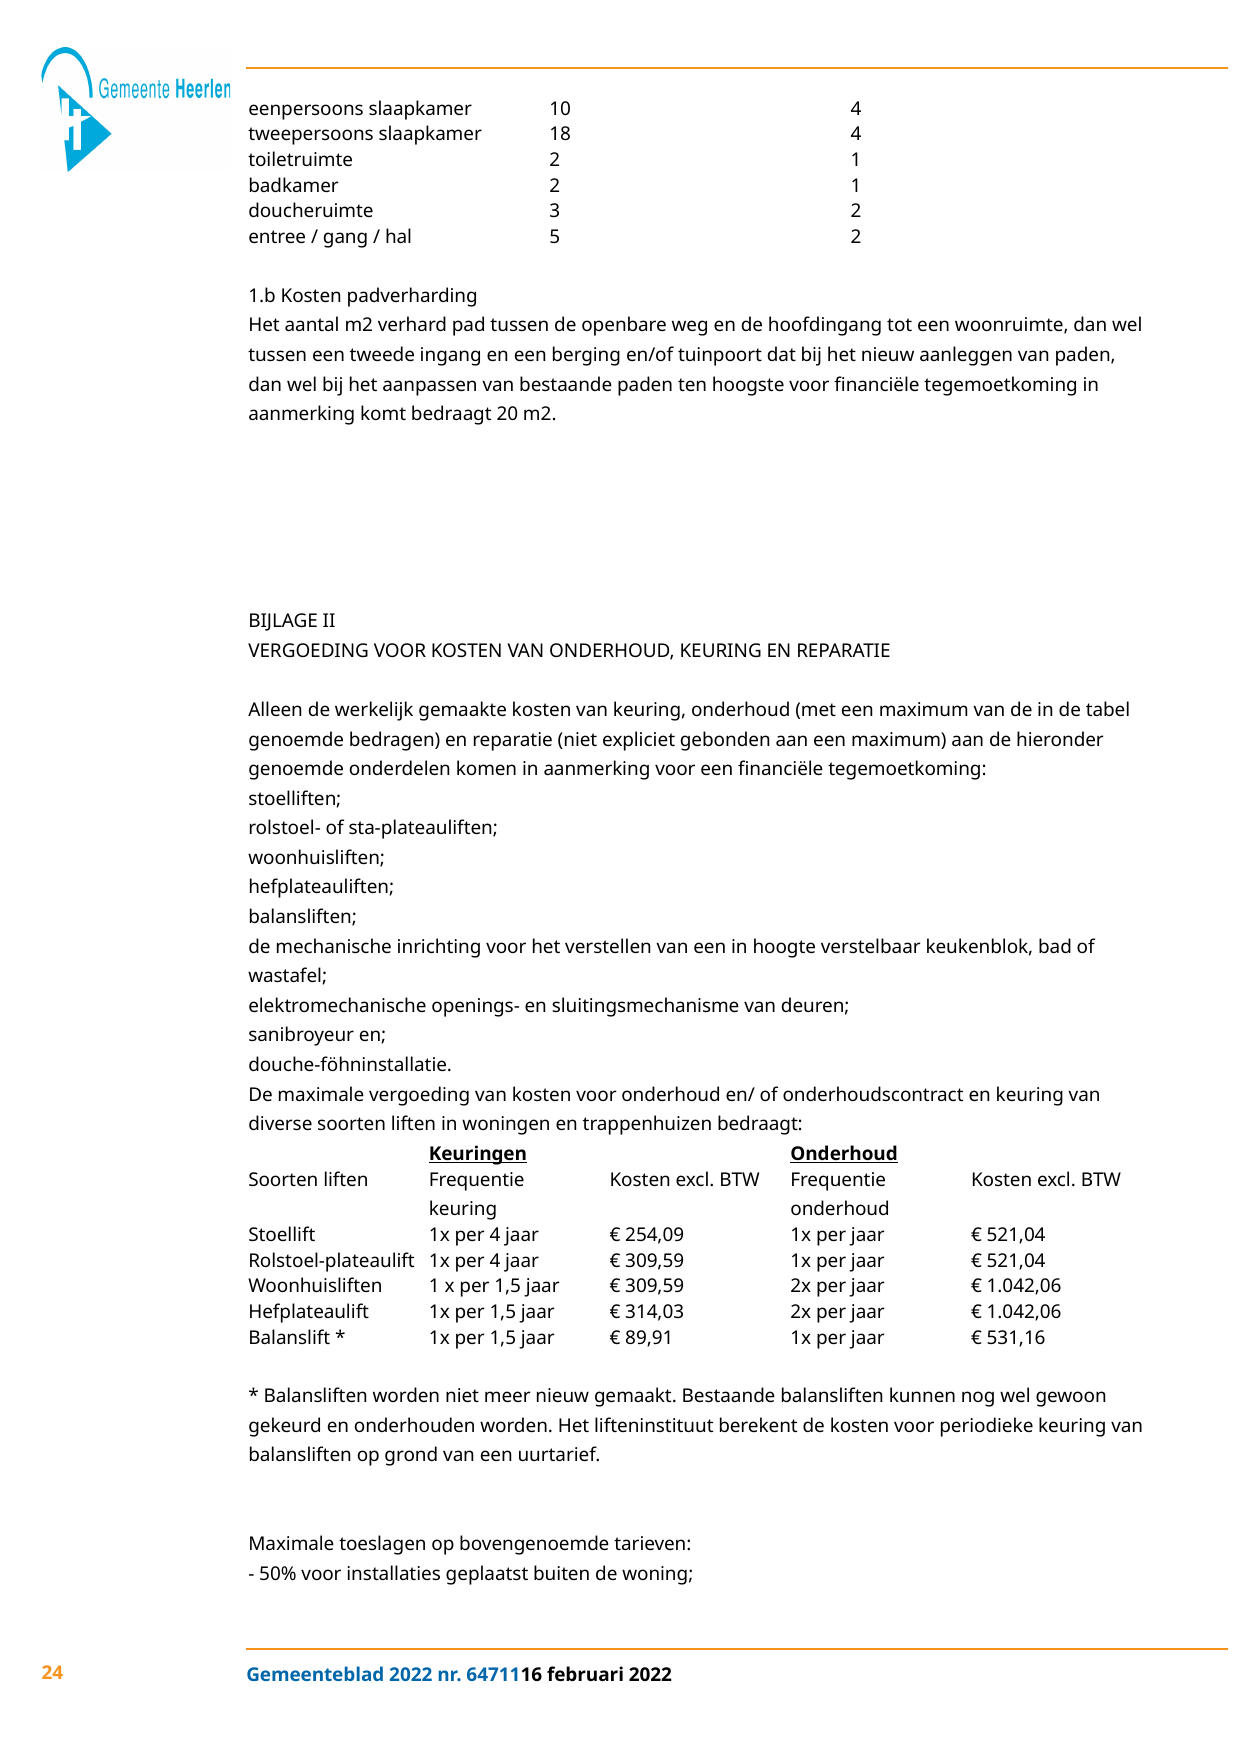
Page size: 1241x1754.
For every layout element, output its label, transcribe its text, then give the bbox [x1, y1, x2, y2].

text VERGOEDING VOOR KOSTEN VAN ONDERHOUD, KEURING EN REPARATIE [248, 637, 1152, 663]
table_cell € 1.042,06 [971, 1298, 1152, 1324]
table_cell Kosten excl. BTW [609, 1166, 790, 1221]
table_cell Hefplateaulift [248, 1298, 429, 1324]
table_cell 2x per jaar [790, 1273, 971, 1298]
text stoelliften; [248, 785, 1152, 811]
text douche-föhninstallatie. [248, 1051, 1152, 1077]
table_cell 1 [850, 146, 1152, 172]
table_cell Soorten liften [248, 1166, 429, 1221]
text Maximale toeslagen op bovengenoemde tarieven: [248, 1530, 1152, 1556]
table_cell 5 [549, 224, 850, 249]
text de mechanische inrichting voor het verstellen van een in hoogte verstelbaar keukenblok, bad of wastafel; [248, 933, 1152, 988]
text BIJLAGE II [248, 607, 1152, 633]
table_cell Rolstoel-plateaulift [248, 1247, 429, 1272]
text 1.b Kosten padverharding [248, 282, 1152, 308]
table_cell € 521,04 [971, 1247, 1152, 1272]
table_cell 1 x per 1,5 jaar [429, 1273, 609, 1298]
table_cell 2 [850, 198, 1152, 223]
table_cell entree / gang / hal [248, 224, 549, 249]
picture [41, 47, 231, 172]
table_cell 1x per jaar [790, 1247, 971, 1272]
table_cell 1x per 1,5 jaar [429, 1298, 609, 1324]
table_cell € 1.042,06 [971, 1273, 1152, 1298]
text De maximale vergoeding van kosten voor onderhoud en/ of onderhoudscontract en keuring van diverse soorten liften in woningen en trappenhuizen bedraagt: [248, 1081, 1152, 1136]
table_cell 4 [850, 121, 1152, 146]
text - 50% voor installaties geplaatst buiten de woning; [248, 1560, 1152, 1586]
table_cell 1 [850, 172, 1152, 198]
table_cell Frequentie onderhoud [790, 1166, 971, 1221]
table_cell Woonhuisliften [248, 1273, 429, 1298]
table_cell tweepersoons slaapkamer [248, 121, 549, 146]
table_cell 10 [549, 95, 850, 121]
table_cell € 309,59 [609, 1273, 790, 1298]
table_cell Stoellift [248, 1221, 429, 1247]
text rolstoel- of sta-plateauliften; [248, 814, 1152, 840]
table_cell eenpersoons slaapkamer [248, 95, 549, 121]
table_cell 4 [850, 95, 1152, 121]
table_cell € 254,09 [609, 1221, 790, 1247]
table_cell badkamer [248, 172, 549, 198]
table_cell 2 [850, 224, 1152, 249]
table_cell 1x per 4 jaar [429, 1247, 609, 1272]
table_cell Frequentie keuring [429, 1166, 609, 1221]
table_cell toiletruimte [248, 146, 549, 172]
text sanibroyeur en; [248, 1022, 1152, 1047]
table_cell 1x per 1,5 jaar [429, 1324, 609, 1350]
text * Balansliften worden niet meer nieuw gemaakt. Bestaande balansliften kunnen nog wel gewoon gekeurd en onderhouden worden. Het lifteninstituut berekent de kosten voor periodieke keuring van balansliften op grond van een uurtarief. [248, 1382, 1152, 1467]
table_cell 2x per jaar [790, 1298, 971, 1324]
text Alleen de werkelijk gemaakte kosten van keuring, onderhoud (met een maximum van de in de tabel genoemde bedragen) en reparatie (niet expliciet gebonden aan een maximum) aan de hieronder genoemde onderdelen komen in aanmerking voor een financiële tegemoetkoming: [248, 696, 1152, 781]
table_cell Balanslift * [248, 1324, 429, 1350]
table_cell 1x per jaar [790, 1324, 971, 1350]
table_cell € 89,91 [609, 1324, 790, 1350]
table_cell € 521,04 [971, 1221, 1152, 1247]
table_cell € 314,03 [609, 1298, 790, 1324]
text woonhuisliften; [248, 844, 1152, 870]
table_cell 2 [549, 146, 850, 172]
table_cell 3 [549, 198, 850, 223]
table_cell € 309,59 [609, 1247, 790, 1272]
table_cell 1x per 4 jaar [429, 1221, 609, 1247]
text Het aantal m2 verhard pad tussen de openbare weg en de hoofdingang tot een woonruimte, dan wel tussen een tweede ingang en een berging en/of tuinpoort dat bij het nieuw aanleggen van paden, dan wel bij het aanpassen van bestaande paden ten hoogste voor financiële tegemoetkoming in aanmerking komt bedraagt 20 m2. [248, 312, 1152, 426]
table_cell 18 [549, 121, 850, 146]
table_header [248, 1140, 429, 1166]
picture [41, 47, 59, 70]
table_cell 1x per jaar [790, 1221, 971, 1247]
table_cell € 531,16 [971, 1324, 1152, 1350]
text elektromechanische openings- en sluitingsmechanisme van deuren; [248, 992, 1152, 1018]
table_header Onderhoud [790, 1140, 1152, 1166]
table_header Keuringen [429, 1140, 790, 1166]
table_cell doucheruimte [248, 198, 549, 223]
table_cell Kosten excl. BTW [971, 1166, 1152, 1221]
table_cell 2 [549, 172, 850, 198]
text hefplateauliften; [248, 874, 1152, 899]
text balansliften; [248, 903, 1152, 929]
